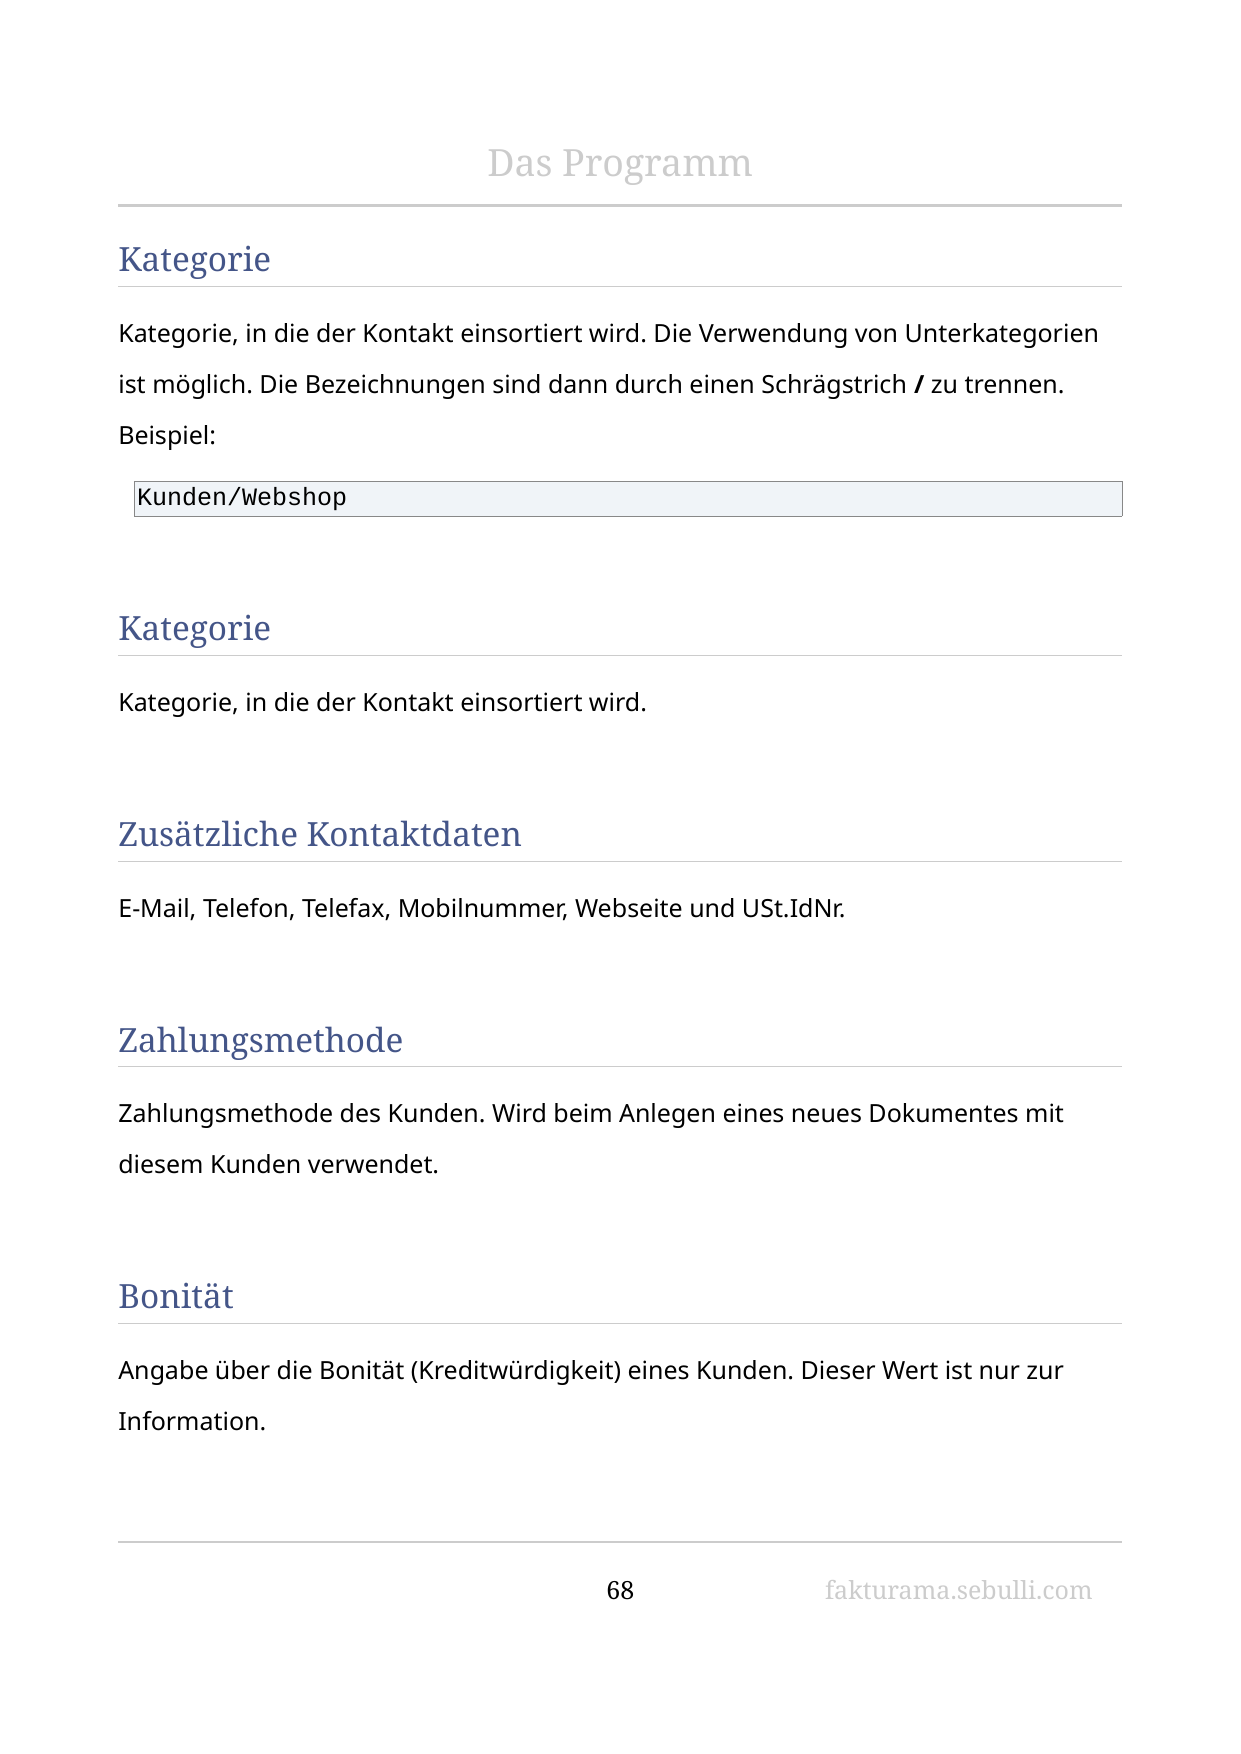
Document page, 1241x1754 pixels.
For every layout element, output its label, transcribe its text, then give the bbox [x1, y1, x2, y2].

subtitle Bonität [118, 1273, 1122, 1323]
text Kunden/Webshop [135, 482, 1122, 516]
text Angabe über die Bonität (Kreditwürdigkeit) eines Kunden. Dieser Wert ist nur zur Information. [118, 1353, 1122, 1438]
text Kategorie, in die der Kontakt einsortiert wird. [118, 685, 1122, 719]
text Zahlungsmethode des Kunden. Wird beim Anlegen eines neues Dokumentes mit diesem Kunden verwendet. [118, 1096, 1122, 1181]
text Kategorie, in die der Kontakt einsortiert wird. Die Verwendung von Unterkategorien ist möglich. Die Bezeichnungen sind dann durch einen Schrägstrich / zu trennen. Beispiel: [118, 316, 1122, 452]
subtitle Zahlungsmethode [118, 1016, 1122, 1066]
subtitle Kategorie [118, 605, 1122, 655]
text E-Mail, Telefon, Telefax, Mobilnummer, Webseite und USt.IdNr. [118, 890, 1122, 924]
subtitle Kategorie [118, 236, 1122, 286]
subtitle Zusätzliche Kontaktdaten [118, 811, 1122, 861]
